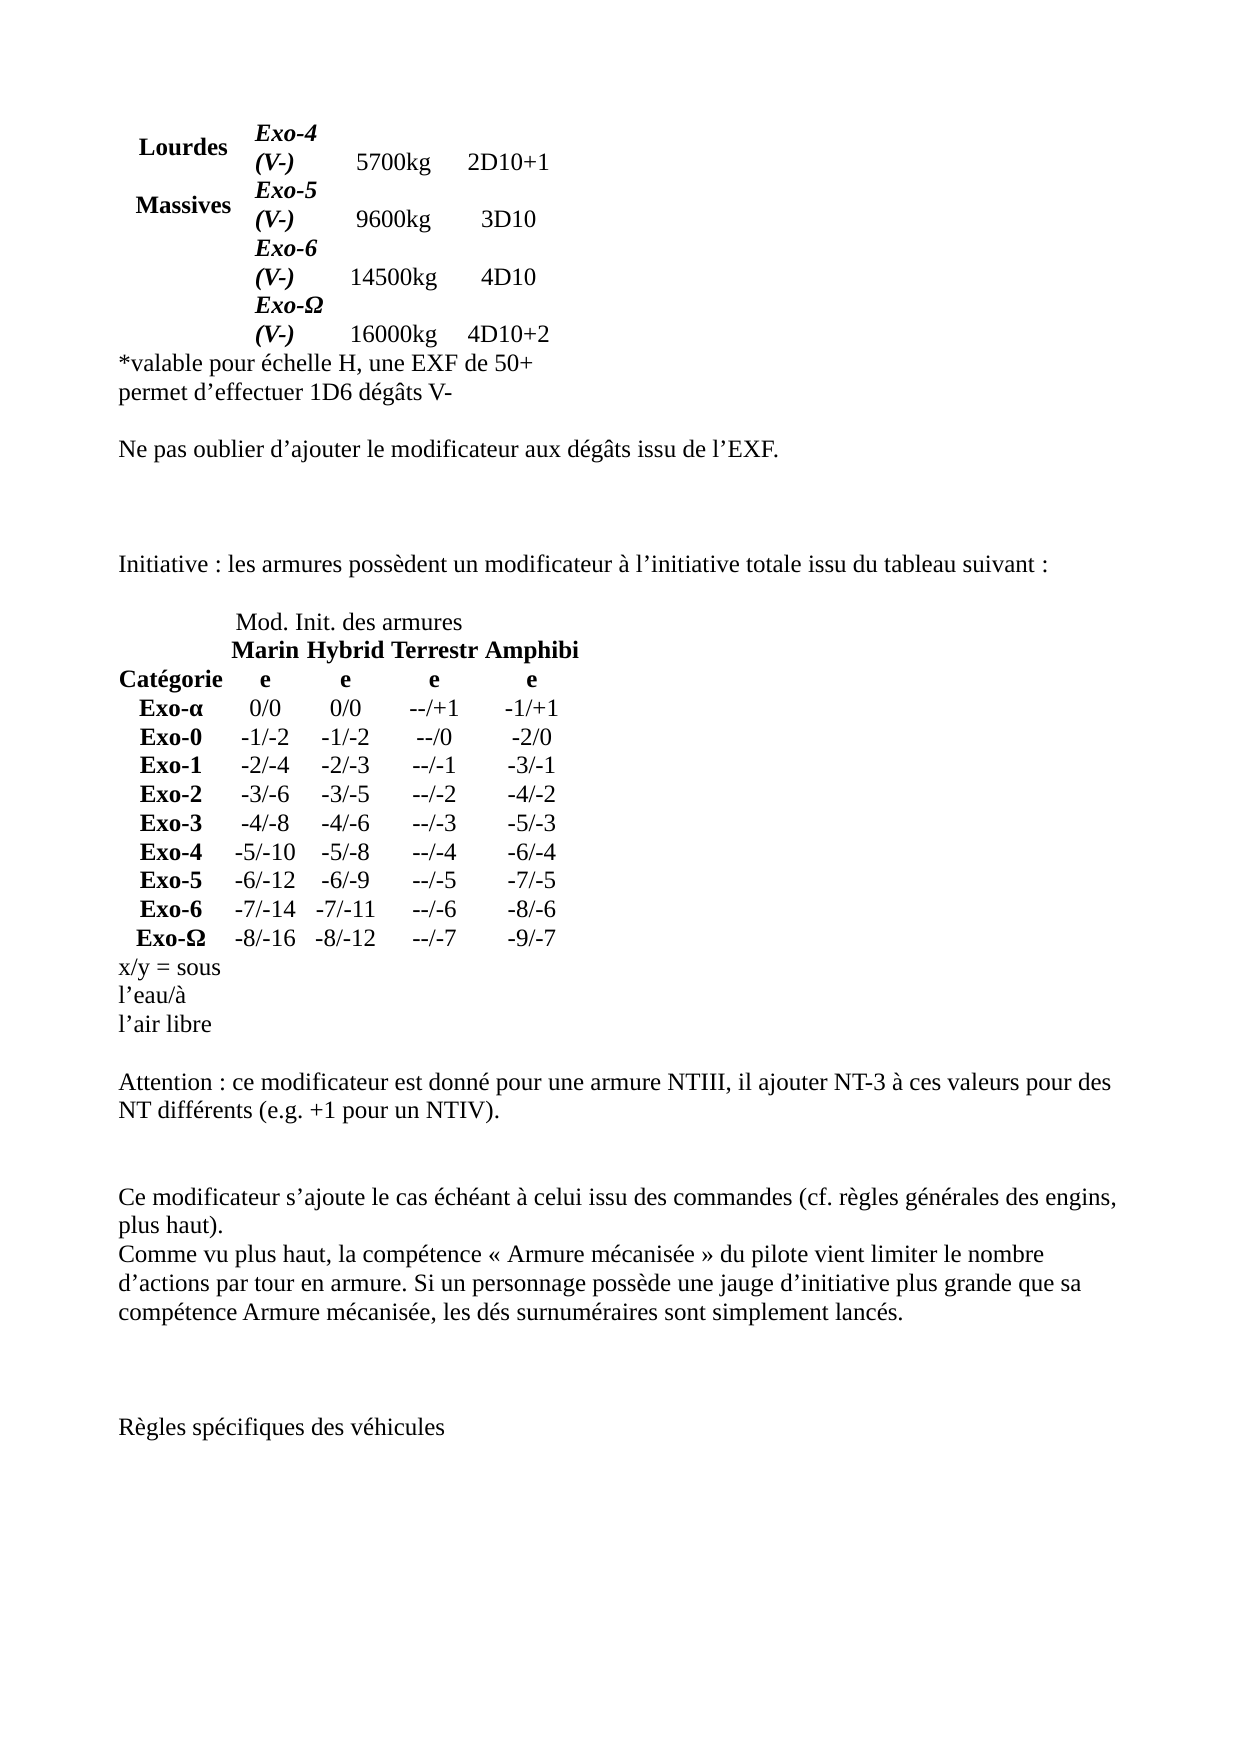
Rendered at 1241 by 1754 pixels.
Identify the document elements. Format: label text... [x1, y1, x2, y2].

table_cell Exo-6 (V-) [251, 233, 345, 291]
table_cell -5/-10 [227, 837, 303, 866]
table_cell -8/-12 [304, 923, 388, 952]
text Comme vu plus haut, la compétence « Armure mécanisée » du pilote vient limiter le nombre d’actions par tour en armure. Si un personnage possède une jauge d’initiative plus grande que sa compétence Armure mécanisée, les dés surnuméraires sont simplement lancés. [118, 1239, 1122, 1326]
table_cell -5/-3 [481, 808, 583, 837]
table_cell [388, 952, 481, 1038]
table_cell -6/-9 [304, 866, 388, 894]
table_cell 4D10+2 [442, 291, 575, 348]
table_cell -4/-2 [481, 779, 583, 808]
table_cell -3/-1 [481, 751, 583, 779]
table_cell 0/0 [227, 693, 303, 722]
table_cell --/+1 [388, 693, 481, 722]
table_cell --/-5 [388, 866, 481, 894]
table_cell 9600kg [345, 176, 442, 233]
table_cell 14500kg [345, 233, 442, 291]
table_cell Exo-3 [115, 808, 227, 837]
table_cell --/-7 [388, 923, 481, 952]
table_cell [115, 291, 251, 348]
table_cell Marine [227, 636, 303, 693]
table_cell [227, 952, 303, 1038]
table_cell Exo-0 [115, 722, 227, 751]
table_cell -5/-8 [304, 837, 388, 866]
table_cell 5700kg [345, 118, 442, 176]
table_cell Exo-Ω [115, 923, 227, 952]
table_cell -8/-6 [481, 894, 583, 923]
table_cell Catégorie [115, 636, 227, 693]
table_cell Exo-5 [115, 866, 227, 894]
table_cell -1/-2 [304, 722, 388, 751]
table_cell --/-4 [388, 837, 481, 866]
table_cell -6/-4 [481, 837, 583, 866]
table_cell Exo-6 [115, 894, 227, 923]
table_cell -3/-6 [227, 779, 303, 808]
table_cell Exo-4 [115, 837, 227, 866]
table_cell -1/+1 [481, 693, 583, 722]
table_cell Massives [115, 176, 251, 233]
table_cell -8/-16 [227, 923, 303, 952]
text Attention : ce modificateur est donné pour une armure NTIII, il ajouter NT-3 à ces valeurs pour des NT différents (e.g. +1 pour un NTIV). [118, 1067, 1122, 1124]
table_cell Hybride [304, 636, 388, 693]
table_cell -6/-12 [227, 866, 303, 894]
table_cell [304, 952, 388, 1038]
table_cell -4/-8 [227, 808, 303, 837]
table_cell --/-2 [388, 779, 481, 808]
text Ce modificateur s’ajoute le cas échéant à celui issu des commandes (cf. règles générales des engins, plus haut). [118, 1182, 1122, 1239]
table_cell 0/0 [304, 693, 388, 722]
table_cell Lourdes [115, 118, 251, 176]
table_cell Exo-1 [115, 751, 227, 779]
table_cell -9/-7 [481, 923, 583, 952]
table_cell 4D10 [442, 233, 575, 291]
table_cell *valable pour échelle H, une EXF de 50+ permet d’effectuer 1D6 dégâts V- [115, 348, 575, 406]
table_cell -4/-6 [304, 808, 388, 837]
table_cell 16000kg [345, 291, 442, 348]
table_cell -2/0 [481, 722, 583, 751]
table_cell --/-3 [388, 808, 481, 837]
text Initiative : les armures possèdent un modificateur à l’initiative totale issu du tableau suivant : [118, 549, 1122, 578]
table_cell Exo-4 (V-) [251, 118, 345, 176]
table_cell Terrestre [388, 636, 481, 693]
table_cell [481, 952, 583, 1038]
table_cell -7/-14 [227, 894, 303, 923]
table_cell 2D10+1 [442, 118, 575, 176]
table_cell -1/-2 [227, 722, 303, 751]
table_cell -7/-5 [481, 866, 583, 894]
table_cell Amphibie [481, 636, 583, 693]
table_cell -2/-3 [304, 751, 388, 779]
text Ne pas oublier d’ajouter le modificateur aux dégâts issu de l’EXF. [118, 434, 1122, 463]
table_cell Exo-Ω (V-) [251, 291, 345, 348]
table_cell x/y = sous l’eau/à l’air libre [115, 952, 227, 1038]
table_cell Exo-5 (V-) [251, 176, 345, 233]
table_cell -7/-11 [304, 894, 388, 923]
table_cell --/0 [388, 722, 481, 751]
table_cell Exo-α [115, 693, 227, 722]
table_cell --/-1 [388, 751, 481, 779]
table_header Mod. Init. des armures [115, 607, 583, 636]
table_cell -2/-4 [227, 751, 303, 779]
table_cell Exo-2 [115, 779, 227, 808]
table_cell -3/-5 [304, 779, 388, 808]
table_cell [115, 233, 251, 291]
table_cell --/-6 [388, 894, 481, 923]
table_cell 3D10 [442, 176, 575, 233]
text Règles spécifiques des véhicules [118, 1412, 1122, 1441]
